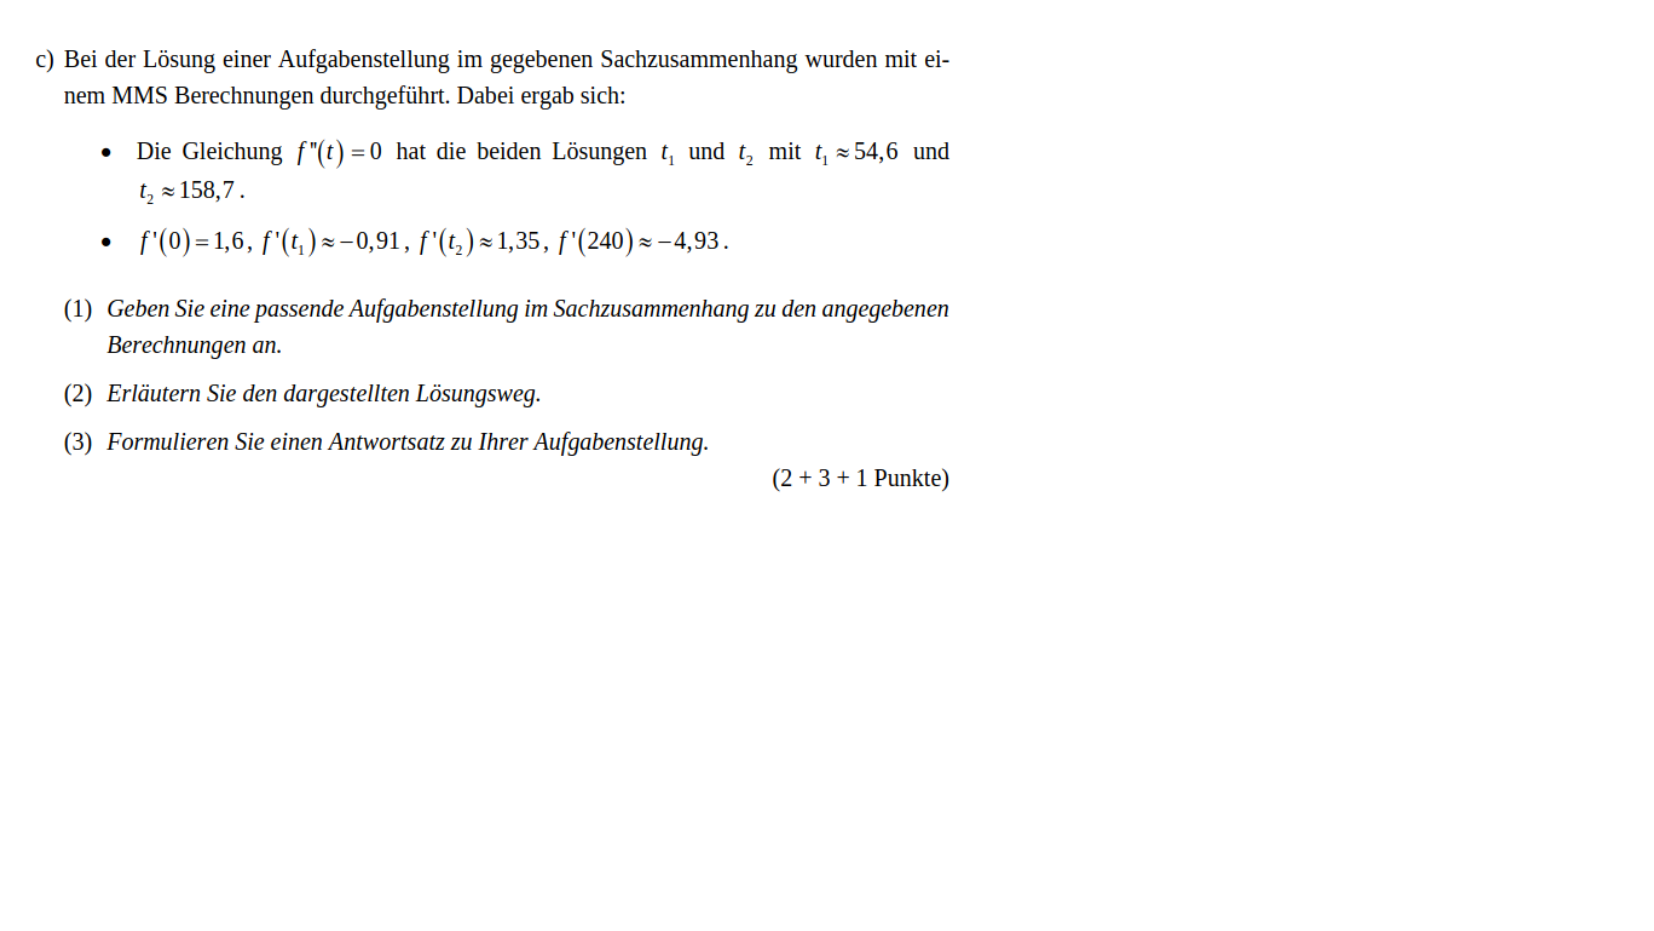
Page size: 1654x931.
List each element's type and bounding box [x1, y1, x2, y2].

picture [28, 37, 981, 502]
